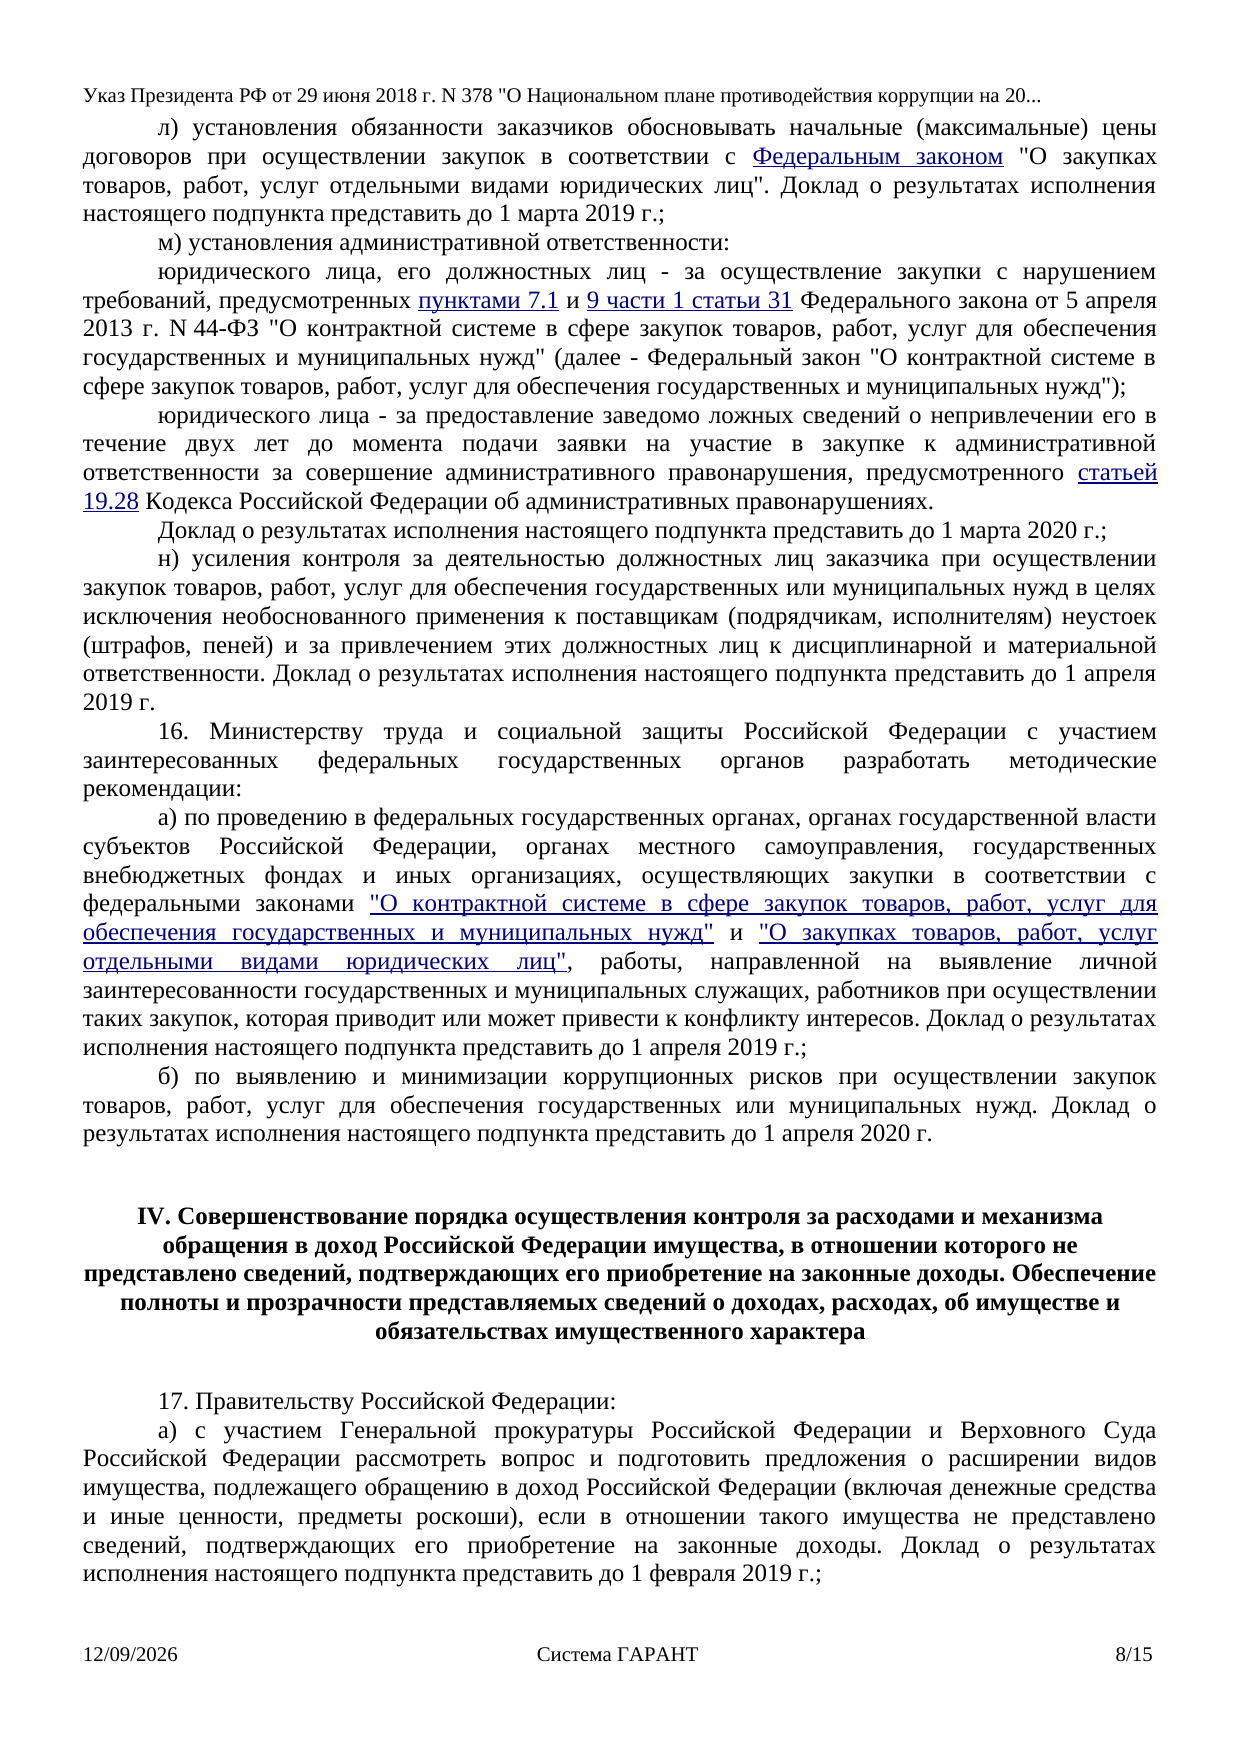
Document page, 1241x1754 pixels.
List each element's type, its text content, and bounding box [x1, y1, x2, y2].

text Доклад о результатах исполнения настоящего подпункта представить до 1 марта 2020 г.; [83, 515, 1157, 543]
text б) по выявлению и минимизации коррупционных рисков при осуществлении закупок товаров, работ, услуг для обеспечения государственных или муниципальных нужд. Доклад о результатах исполнения настоящего подпункта представить до 1 апреля 2020 г. [83, 1061, 1157, 1147]
subtitle IV. Совершенствование порядка осуществления контроля за расходами и механизма обращения в доход Российской Федерации имущества, в отношении которого не представлено сведений, подтверждающих его приобретение на законные доходы. Обеспечение полноты и прозрачности представляемых сведений о доходах, расходах, об имуществе и обязательствах имущественного характера [83, 1201, 1157, 1345]
text м) установления административной ответственности: [83, 227, 1157, 256]
text л) установления обязанности заказчиков обосновывать начальные (максимальные) цены договоров при осуществлении закупок в соответствии с Федеральным законом "О закупках товаров, работ, услуг отдельными видами юридических лиц". Доклад о результатах исполнения настоящего подпункта представить до 1 марта 2019 г.; [83, 112, 1157, 227]
text юридического лица, его должностных лиц - за осуществление закупки с нарушением требований, предусмотренных пунктами 7.1 и 9 части 1 статьи 31 Федерального закона от 5 апреля 2013 г. N 44-ФЗ "О контрактной системе в сфере закупок товаров, работ, услуг для обеспечения государственных и муниципальных нужд" (далее - Федеральный закон "О контрактной системе в сфере закупок товаров, работ, услуг для обеспечения государственных и муниципальных нужд"); [83, 256, 1157, 400]
text а) с участием Генеральной прокуратуры Российской Федерации и Верховного Суда Российской Федерации рассмотреть вопрос и подготовить предложения о расширении видов имущества, подлежащего обращению в доход Российской Федерации (включая денежные средства и иные ценности, предметы роскоши), если в отношении такого имущества не представлено сведений, подтверждающих его приобретение на законные доходы. Доклад о результатах исполнения настоящего подпункта представить до 1 февраля 2019 г.; [83, 1415, 1157, 1587]
text 16. Министерству труда и социальной защиты Российской Федерации с участием заинтересованных федеральных государственных органов разработать методические рекомендации: [83, 716, 1157, 802]
text а) по проведению в федеральных государственных органах, органах государственной власти субъектов Российской Федерации, органах местного самоуправления, государственных внебюджетных фондах и иных организациях, осуществляющих закупки в соответствии с федеральными законами "О контрактной системе в сфере закупок товаров, работ, услуг для обеспечения государственных и муниципальных нужд" и "О закупках товаров, работ, услуг отдельными видами юридических лиц", работы, направленной на выявление личной заинтересованности государственных и муниципальных служащих, работников при осуществлении таких закупок, которая приводит или может привести к конфликту интересов. Доклад о результатах исполнения настоящего подпункта представить до 1 апреля 2019 г.; [83, 802, 1157, 1061]
text 17. Правительству Российской Федерации: [83, 1386, 1157, 1415]
text н) усиления контроля за деятельностью должностных лиц заказчика при осуществлении закупок товаров, работ, услуг для обеспечения государственных или муниципальных нужд в целях исключения необоснованного применения к поставщикам (подрядчикам, исполнителям) неустоек (штрафов, пеней) и за привлечением этих должностных лиц к дисциплинарной и материальной ответственности. Доклад о результатах исполнения настоящего подпункта представить до 1 апреля 2019 г. [83, 543, 1157, 716]
text юридического лица - за предоставление заведомо ложных сведений о непривлечении его в течение двух лет до момента подачи заявки на участие в закупке к административной ответственности за совершение административного правонарушения, предусмотренного статьей 19.28 Кодекса Российской Федерации об административных правонарушениях. [83, 400, 1157, 515]
